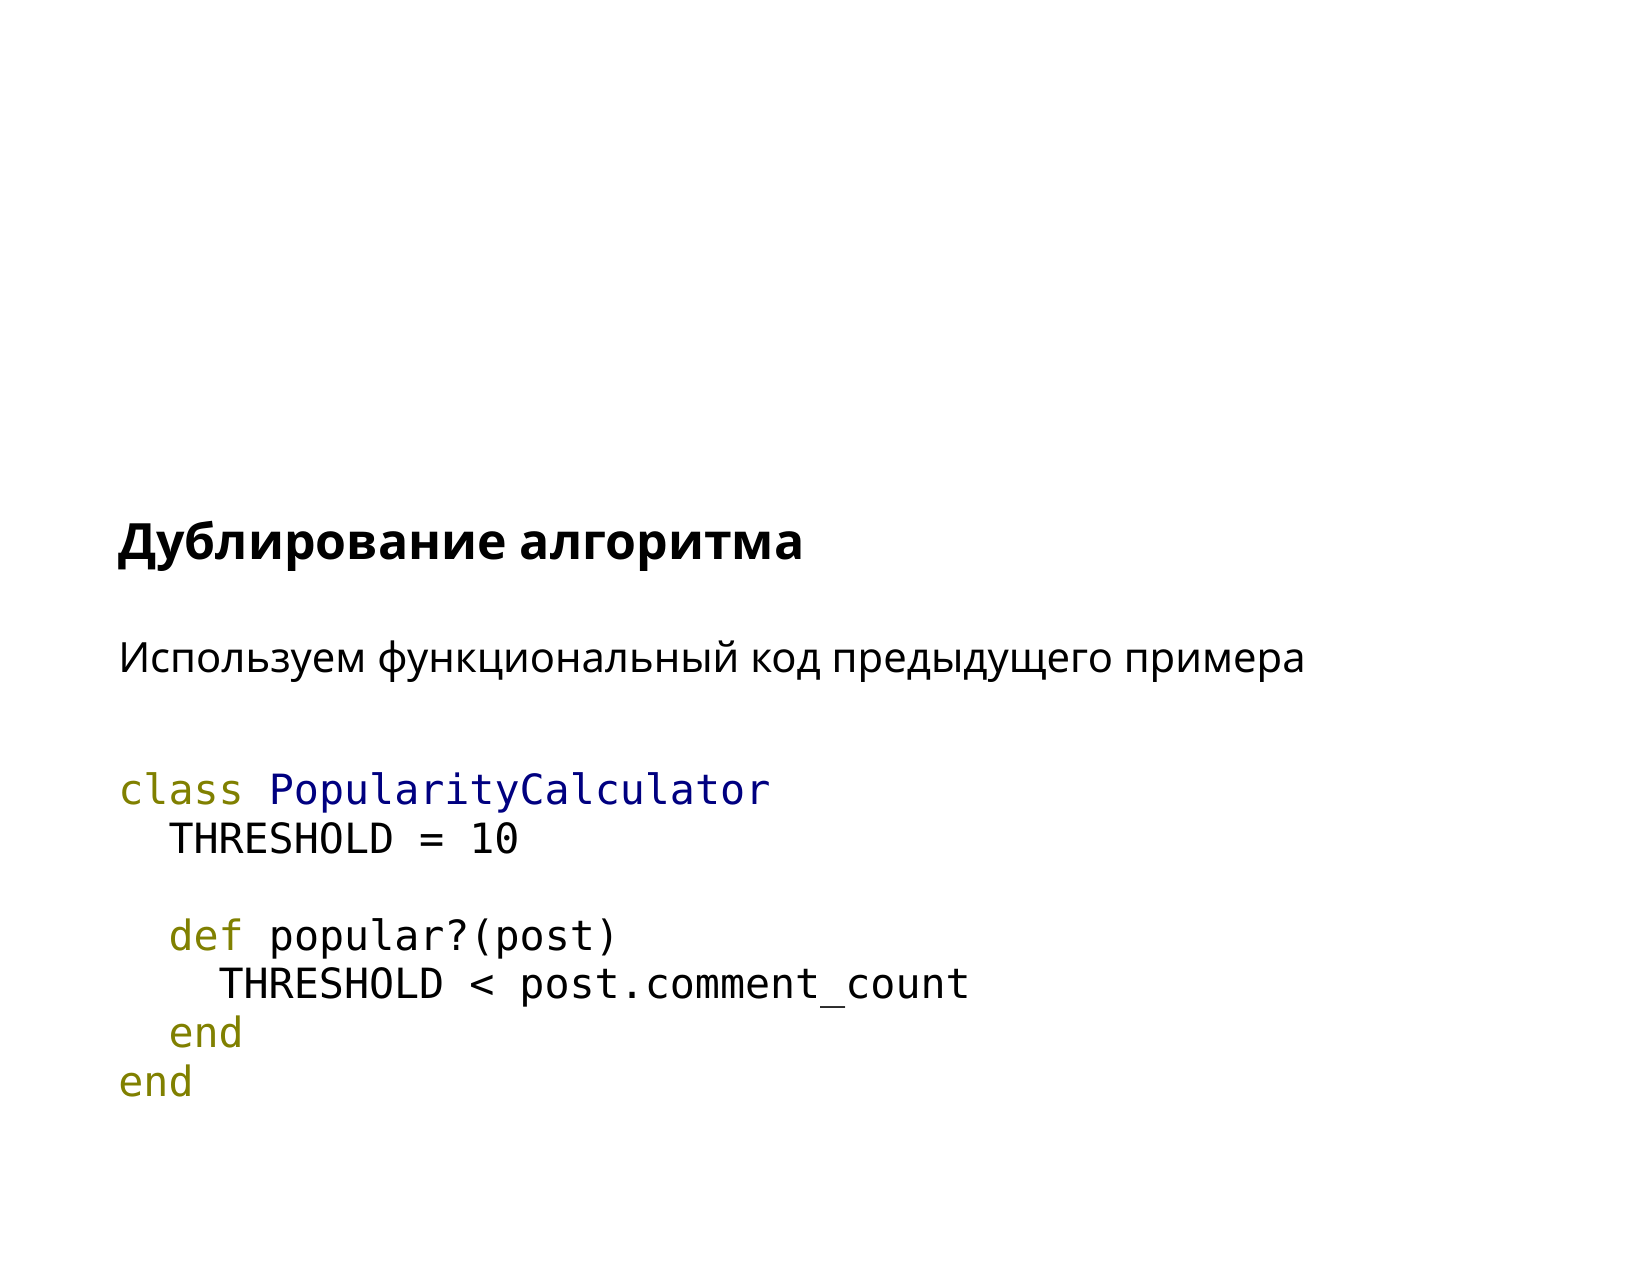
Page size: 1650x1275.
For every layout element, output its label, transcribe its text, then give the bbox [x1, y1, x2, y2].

text class PopularityCalculator [118, 766, 1532, 814]
text end [118, 1057, 1532, 1106]
text THRESHOLD < post.comment_count [118, 960, 1532, 1009]
subtitle Дублирование алгоритма [118, 506, 1532, 574]
text def popular?(post) [118, 912, 1532, 960]
text THRESHOLD = 10 [118, 814, 1532, 863]
text Используем функциональный код предыдущего примера [118, 627, 1532, 684]
text end [118, 1009, 1532, 1057]
